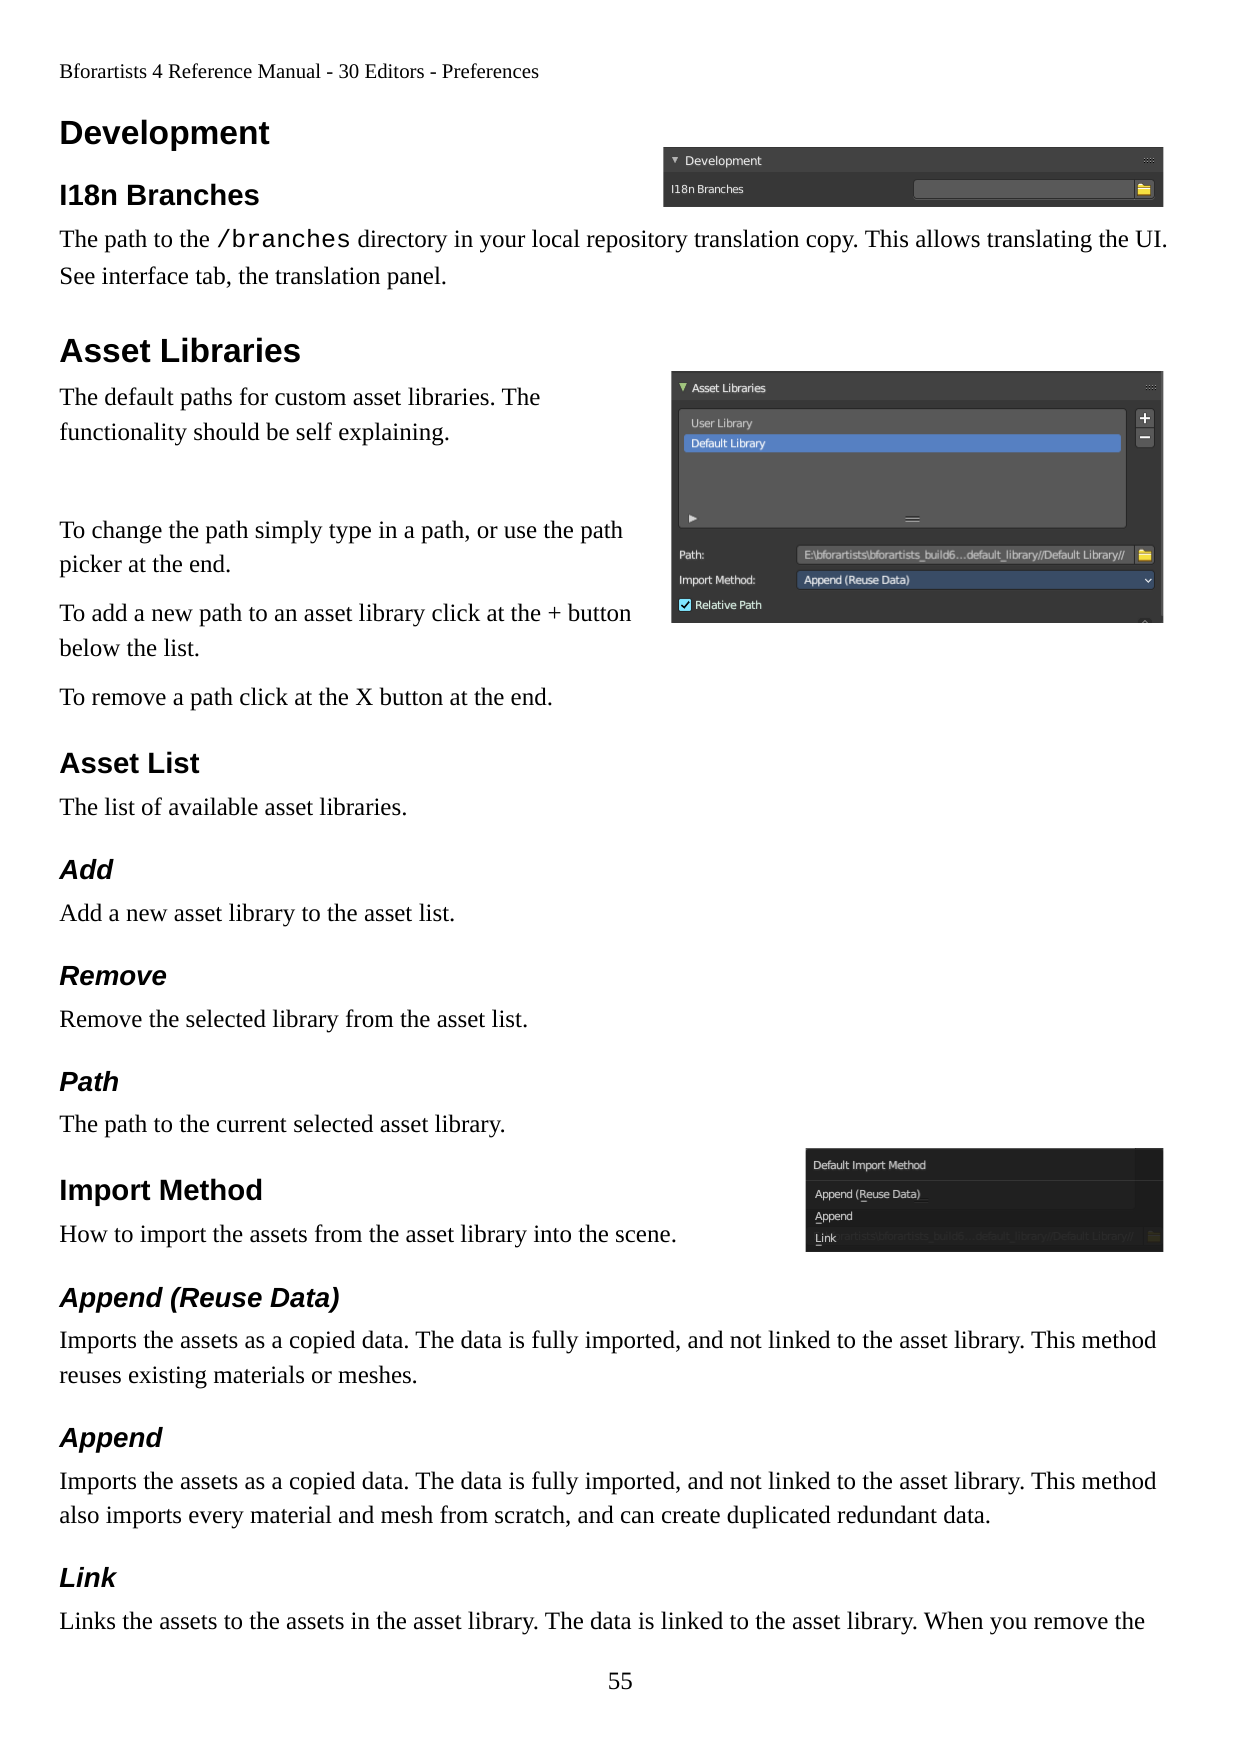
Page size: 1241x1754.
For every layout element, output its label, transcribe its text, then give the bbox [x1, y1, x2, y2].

subtitle Development [59, 113, 1181, 151]
text The path to the /branches directory in your local repository translation copy. This allows translating the UI. See interface tab, the translation panel. [59, 224, 1181, 290]
subtitle I18n Branches [59, 178, 1181, 212]
subtitle Append [59, 1421, 1181, 1453]
text Imports the assets as a copied data. The data is fully imported, and not linked to the asset library. This method reuses existing materials or meshes. [59, 1325, 1181, 1389]
subtitle Import Method [59, 1173, 805, 1207]
picture [805, 1148, 1164, 1252]
picture [671, 371, 1164, 623]
text Add a new asset library to the asset list. [59, 898, 1181, 926]
text Imports the assets as a copied data. The data is fully imported, and not linked to the asset library. This method also imports every material and mesh from scratch, and can create duplicated redundant data. [59, 1466, 1181, 1529]
text Remove the selected library from the asset list. [59, 1004, 1181, 1032]
text Links the assets to the assets in the asset library. The data is linked to the asset library. When you remove the [59, 1606, 1181, 1635]
subtitle Path [59, 1065, 1181, 1097]
text The default paths for custom asset libraries. The functionality should be self explaining. [59, 382, 671, 445]
subtitle Add [59, 853, 1181, 885]
text To remove a path click at the X button at the end. [59, 682, 1181, 711]
text To add a new path to an asset library click at the + button below the list. [59, 598, 1181, 662]
text The path to the current selected asset library. [59, 1109, 1181, 1138]
subtitle Append (Reuse Data) [59, 1281, 1181, 1313]
text To change the path simply type in a path, or use the path picker at the end. [59, 515, 671, 578]
subtitle Link [59, 1562, 1181, 1594]
subtitle Asset List [59, 746, 1181, 779]
subtitle Asset Libraries [59, 331, 1181, 370]
subtitle Remove [59, 959, 1181, 991]
text The list of available asset libraries. [59, 792, 1181, 821]
picture [663, 147, 1164, 207]
subtitle [1164, 1173, 1181, 1207]
text How to import the assets from the asset library into the scene. [59, 1219, 805, 1248]
